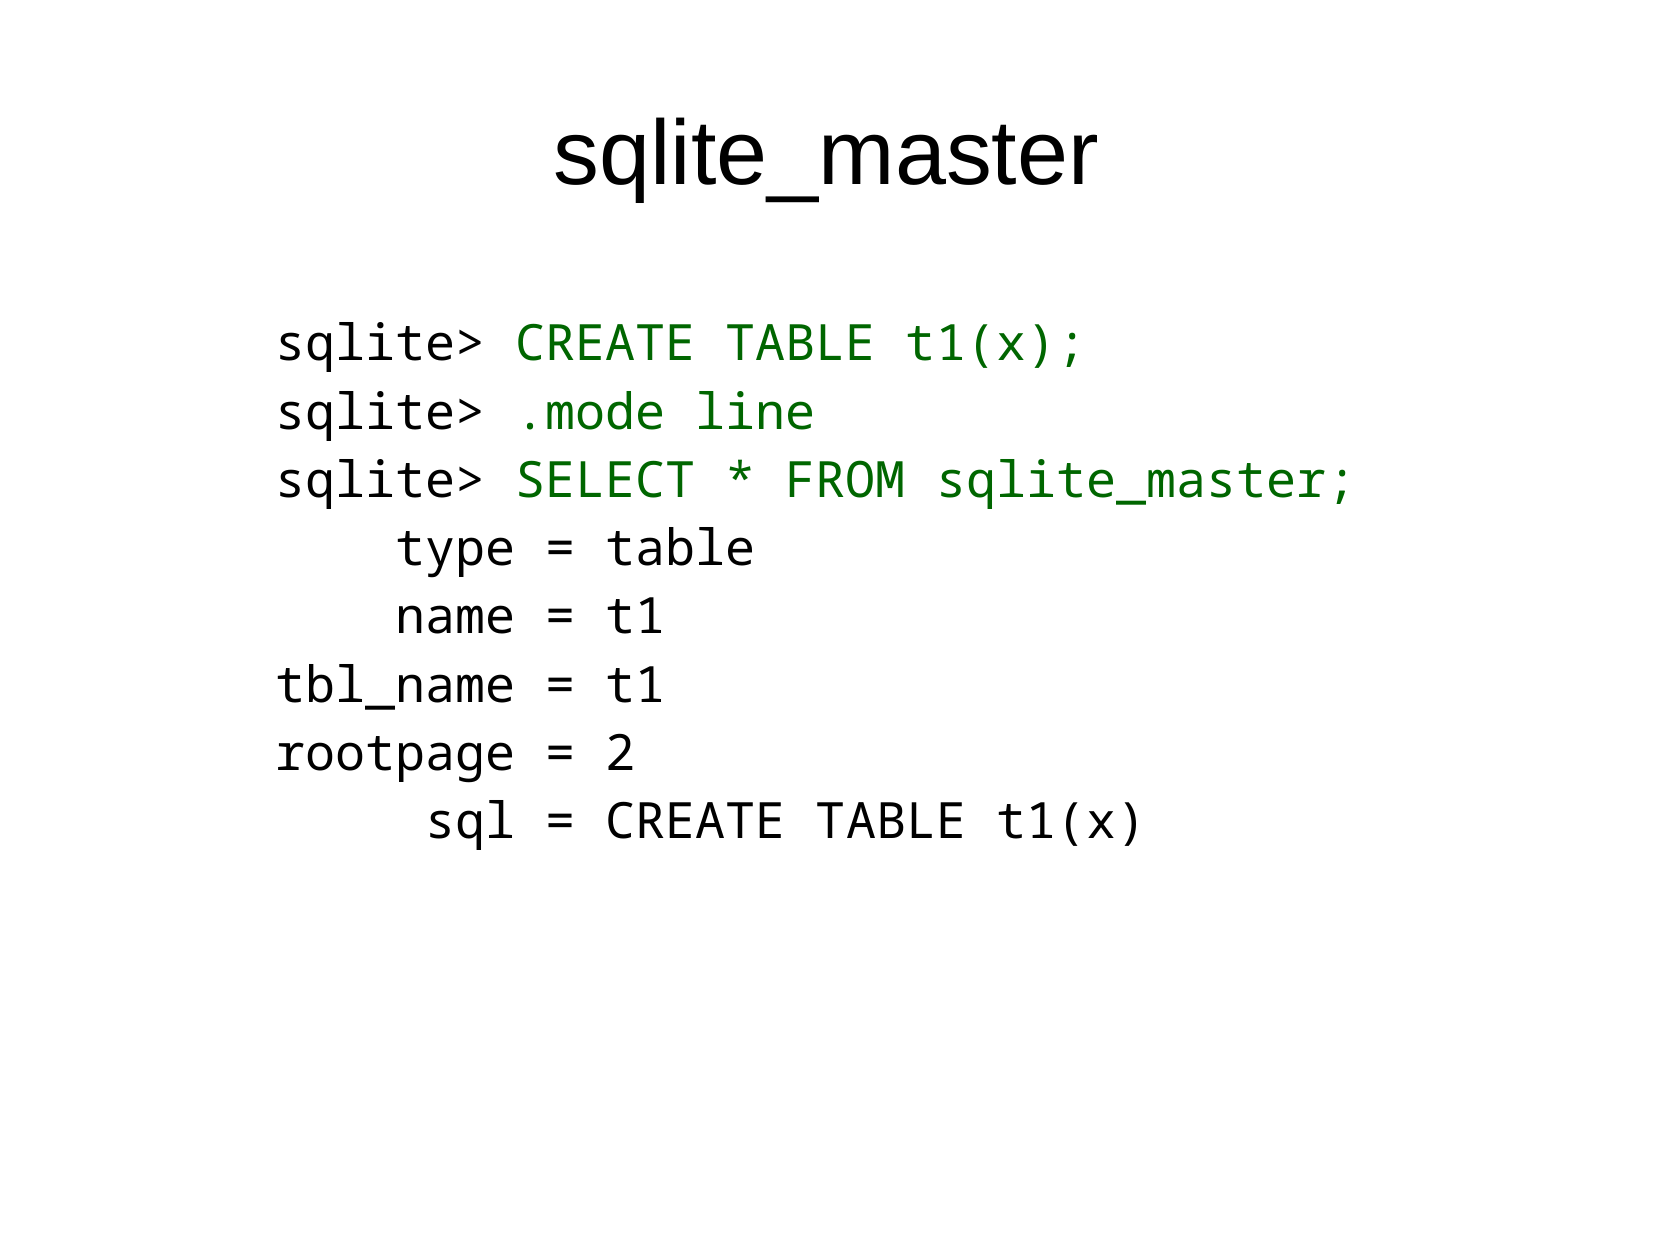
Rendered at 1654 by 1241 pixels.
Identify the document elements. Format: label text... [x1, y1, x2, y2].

text_box sqlite> CREATE TABLE t1(x); sqlite> .mode line sqlite> SELECT * FROM sqlite_master; type = table name = t1 tbl_name = t1 rootpage = 2 sql = CREATE TABLE t1(x) [261, 300, 1371, 784]
title sqlite_master [82, 49, 1571, 257]
